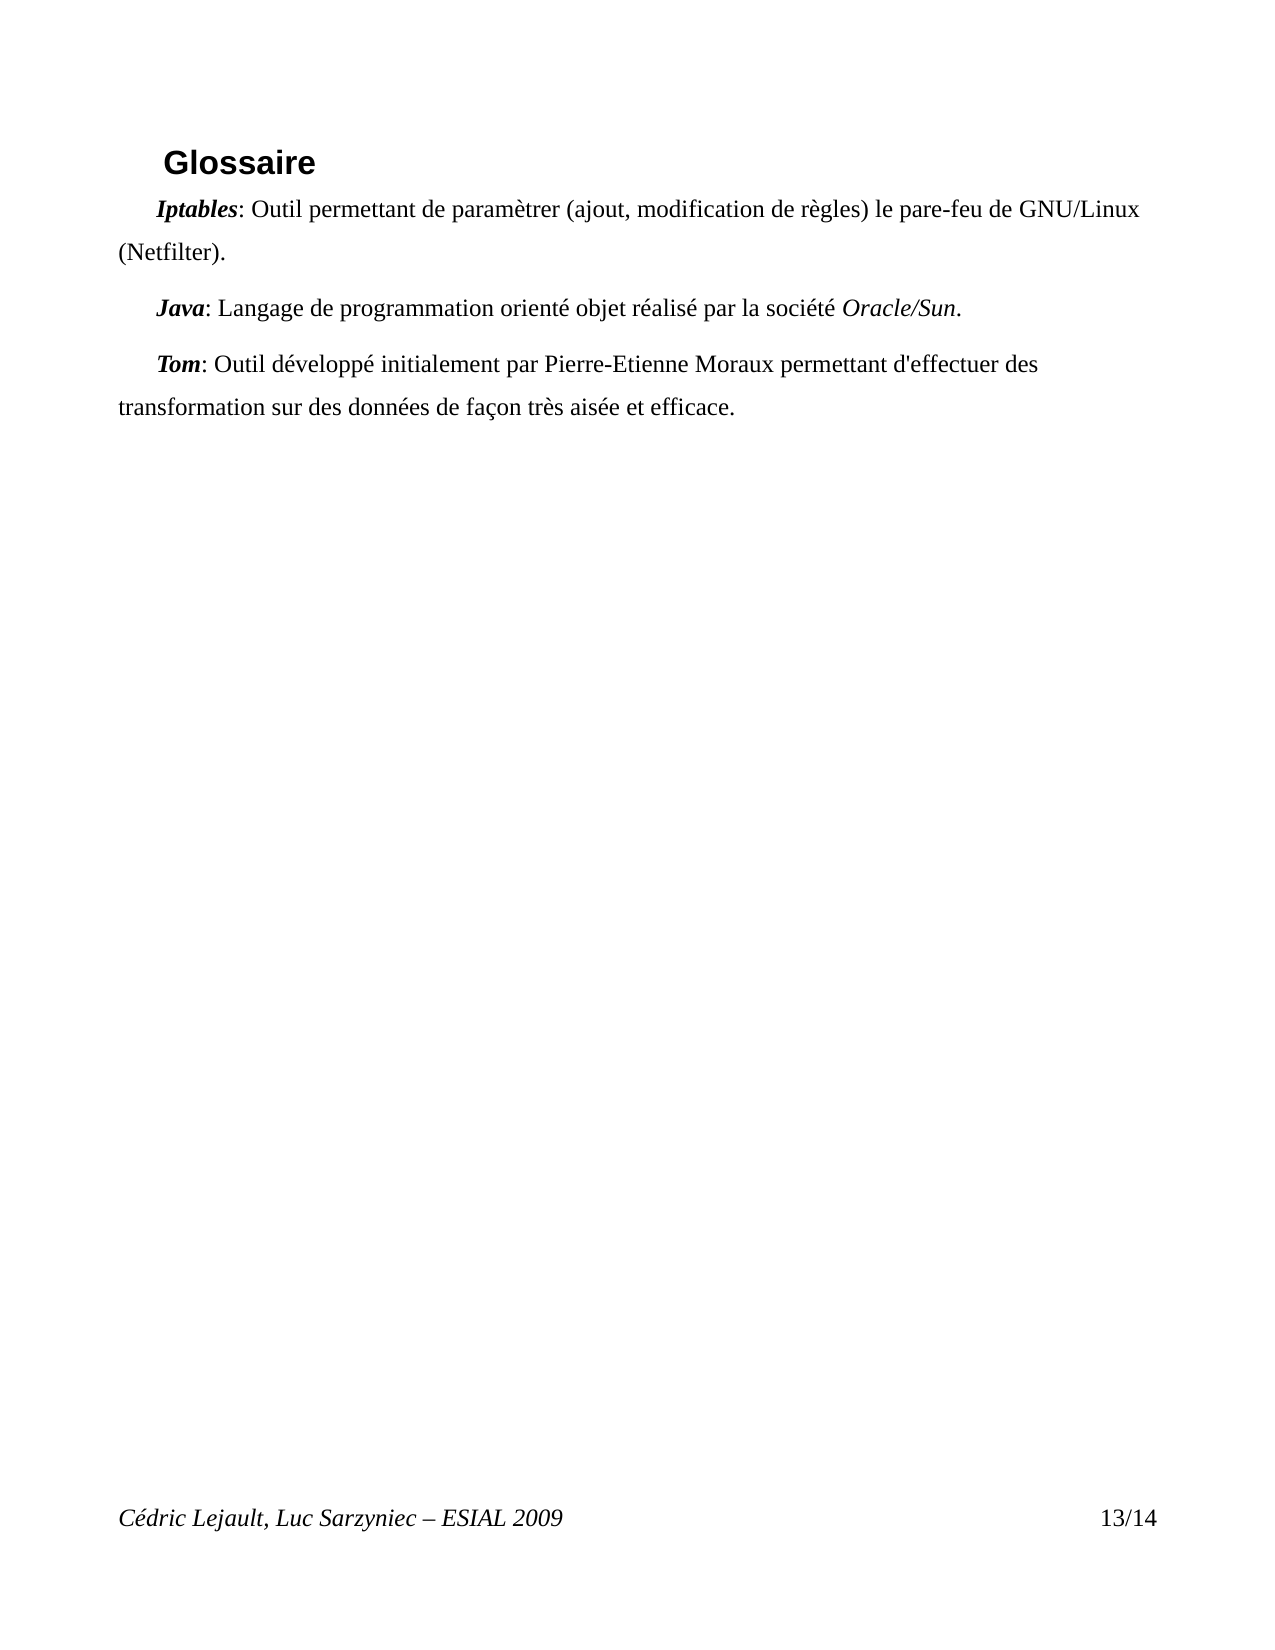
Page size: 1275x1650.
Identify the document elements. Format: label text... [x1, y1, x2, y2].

text Tom: Outil développé initialement par Pierre-Etienne Moraux permettant d'effectuer des transformation sur des données de façon très aisée et efficace. [118, 349, 1157, 421]
text Iptables: Outil permettant de paramètrer (ajout, modification de règles) le pare-feu de GNU/Linux (Netfilter). [118, 194, 1157, 266]
text Java: Langage de programmation orienté objet réalisé par la société Oracle/Sun. [118, 293, 1157, 322]
subtitle Glossaire [118, 143, 1157, 182]
